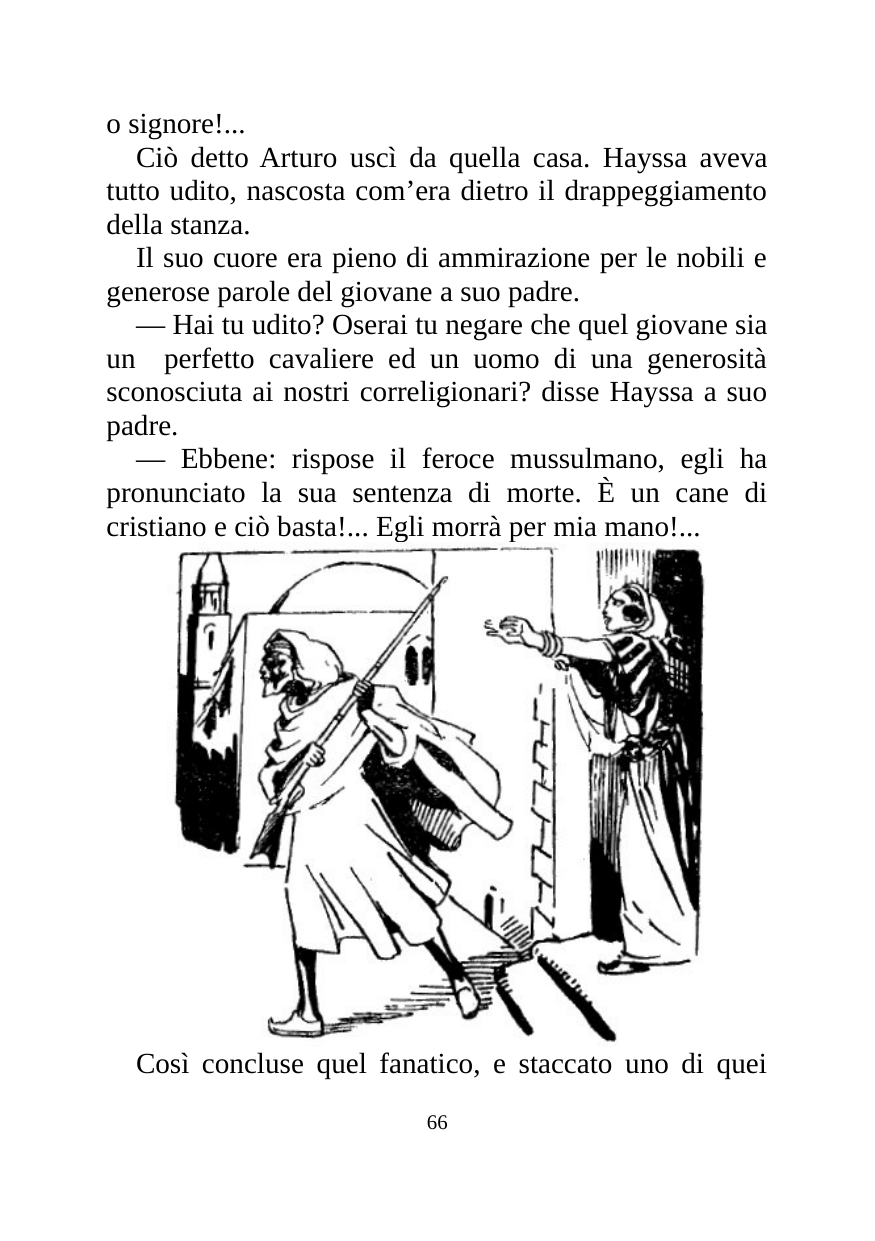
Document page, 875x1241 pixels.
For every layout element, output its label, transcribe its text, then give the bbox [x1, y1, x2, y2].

text o signore!... [106, 106, 768, 140]
text Il suo cuore era pieno di ammirazione per le nobili e generose parole del giovane a suo padre. [106, 240, 768, 307]
picture [167, 542, 707, 1047]
text — Hai tu udito? Oserai tu negare che quel giovane sia un perfetto cavaliere ed un uomo di una generosità sconosciuta ai nostri correligionari? disse Hayssa a suo padre. [106, 307, 768, 442]
text — Ebbene: rispose il feroce mussulmano, egli ha pronunciato la sua sentenza di morte. È un cane di cristiano e ciò basta!... Egli morrà per mia mano!... [106, 442, 768, 542]
text Così concluse quel fanatico, e staccato uno di quei [106, 1047, 768, 1080]
text Ciò detto Arturo uscì da quella casa. Hayssa aveva tutto udito, nascosta com’era dietro il drappeggiamento della stanza. [106, 140, 768, 240]
